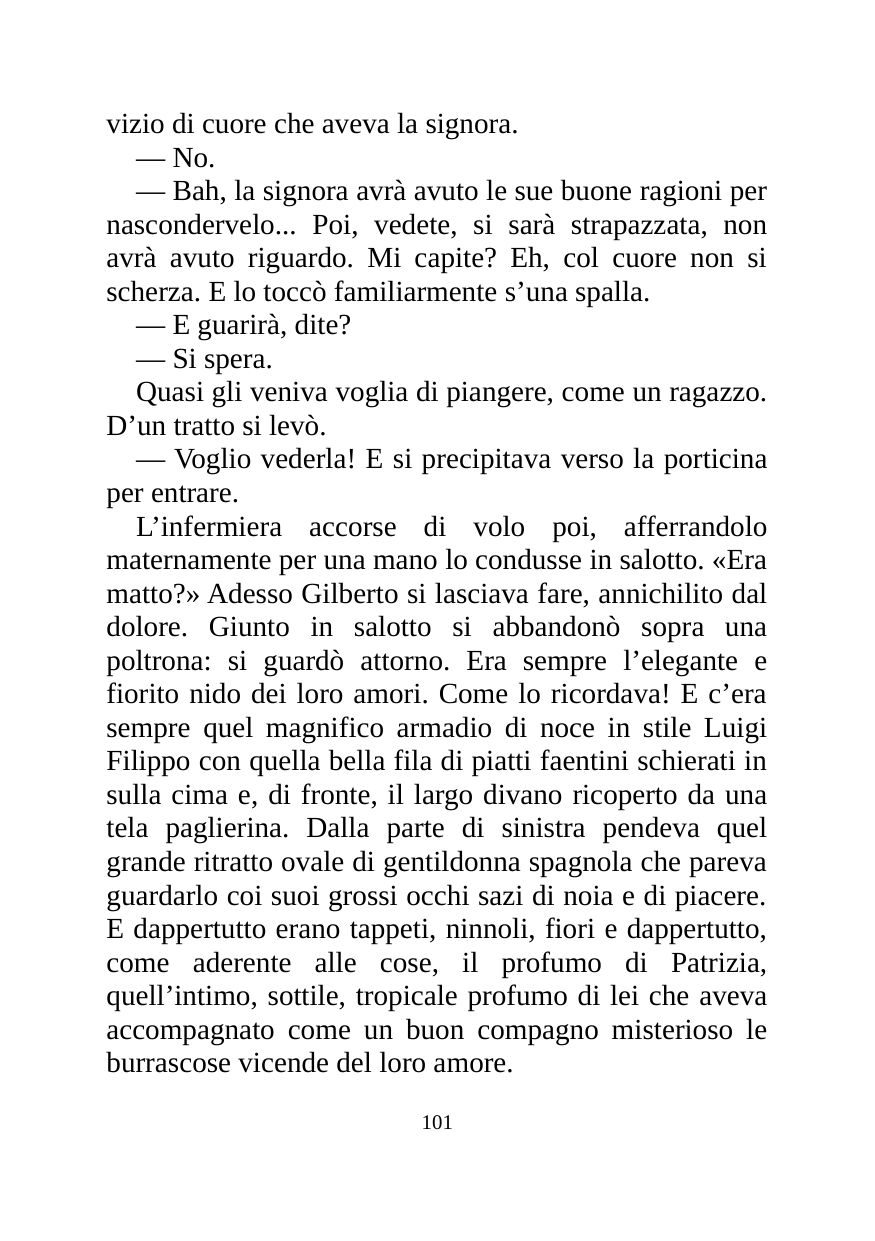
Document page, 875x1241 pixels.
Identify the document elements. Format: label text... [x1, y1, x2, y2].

text Quasi gli veniva voglia di piangere, come un ragazzo. D’un tratto si levò. [106, 374, 768, 442]
text vizio di cuore che aveva la signora. [106, 106, 768, 140]
text — Bah, la signora avrà avuto le sue buone ragioni per nascondervelo... Poi, vedete, si sarà strapazzata, non avrà avuto riguardo. Mi capite? Eh, col cuore non si scherza. E lo toccò familiarmente s’una spalla. [106, 173, 768, 307]
text — Voglio vederla! E si precipitava verso la porticina per entrare. [106, 442, 768, 509]
text — No. [106, 140, 768, 173]
text L’infermiera accorse di volo poi, afferrandolo maternamente per una mano lo condusse in salotto. «Era matto?» Adesso Gilberto si lasciava fare, annichilito dal dolore. Giunto in salotto si abbandonò sopra una poltrona: si guardò attorno. Era sempre l’elegante e fiorito nido dei loro amori. Come lo ricordava! E c’era sempre quel magnifico armadio di noce in stile Luigi Filippo con quella bella fila di piatti faentini schierati in sulla cima e, di fronte, il largo divano ricoperto da una tela paglierina. Dalla parte di sinistra pendeva quel grande ritratto ovale di gentildonna spagnola che pareva guardarlo coi suoi grossi occhi sazi di noia e di piacere. E dappertutto erano tappeti, ninnoli, fiori e dappertutto, come aderente alle cose, il profumo di Patrizia, quell’intimo, sottile, tropicale profumo di lei che aveva accompagnato come un buon compagno misterioso le burrascose vicende del loro amore. [106, 509, 768, 1079]
text — E guarirà, dite? [106, 307, 768, 341]
text — Si spera. [106, 341, 768, 374]
